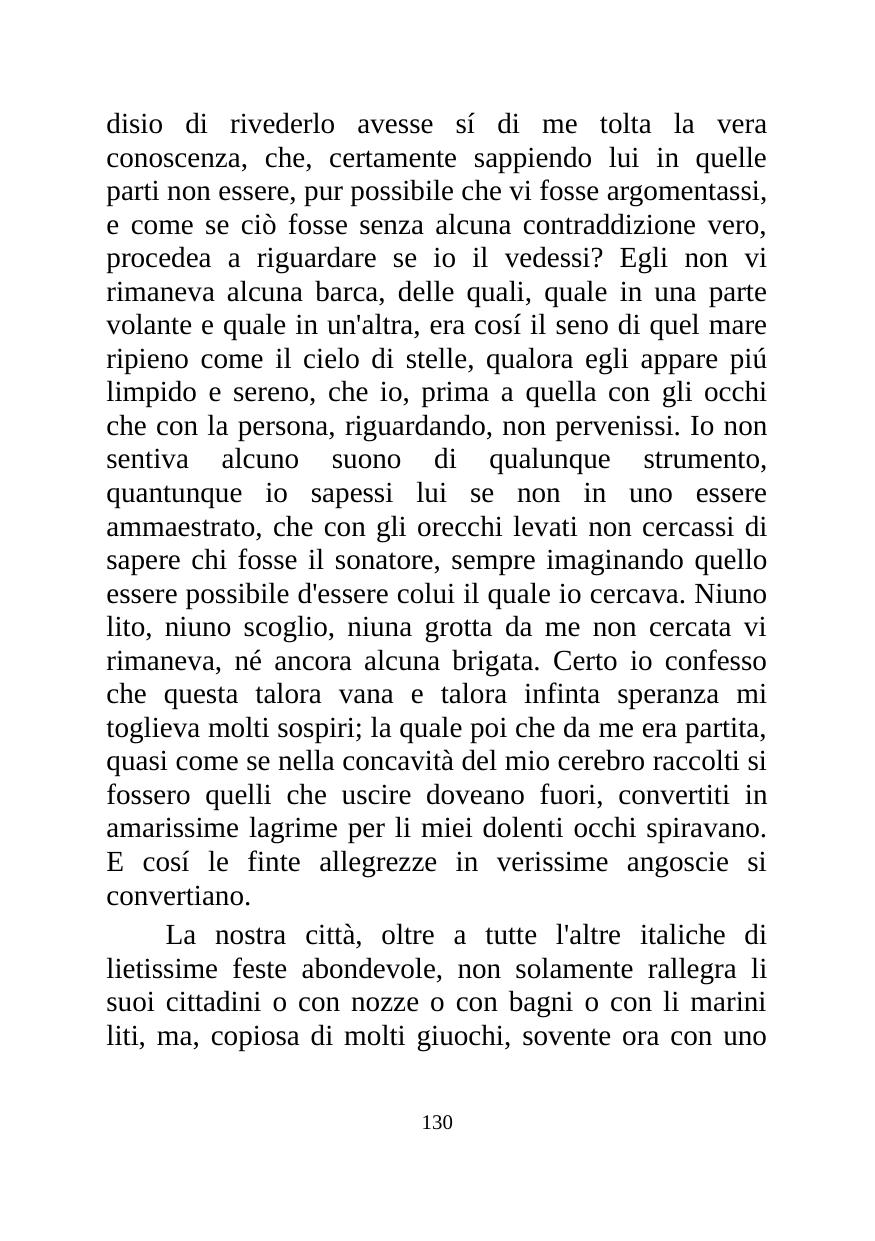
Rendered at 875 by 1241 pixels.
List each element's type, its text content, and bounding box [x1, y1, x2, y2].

text disio di rivederlo avesse sí di me tolta la vera conoscenza, che, certamente sappiendo lui in quelle parti non essere, pur possibile che vi fosse argomentassi, e come se ciò fosse senza alcuna contraddizione vero, procedea a riguardare se io il vedessi? Egli non vi rimaneva alcuna barca, delle quali, quale in una parte volante e quale in un'altra, era cosí il seno di quel mare ripieno come il cielo di stelle, qualora egli appare piú limpido e sereno, che io, prima a quella con gli occhi che con la persona, riguardando, non pervenissi. Io non sentiva alcuno suono di qualunque strumento, quantunque io sapessi lui se non in uno essere ammaestrato, che con gli orecchi levati non cercassi di sapere chi fosse il sonatore, sempre imaginando quello essere possibile d'essere colui il quale io cercava. Niuno lito, niuno scoglio, niuna grotta da me non cercata vi rimaneva, né ancora alcuna brigata. Certo io confesso che questa talora vana e talora infinta speranza mi toglieva molti sospiri; la quale poi che da me era partita, quasi come se nella concavità del mio cerebro raccolti si fossero quelli che uscire doveano fuori, convertiti in amarissime lagrime per li miei dolenti occhi spiravano. E cosí le finte allegrezze in verissime angoscie si convertiano. [106, 106, 768, 911]
text La nostra città, oltre a tutte l'altre italiche di lietissime feste abondevole, non solamente rallegra li suoi cittadini o con nozze o con bagni o con li marini liti, ma, copiosa di molti giuochi, sovente ora con uno [106, 917, 768, 1051]
